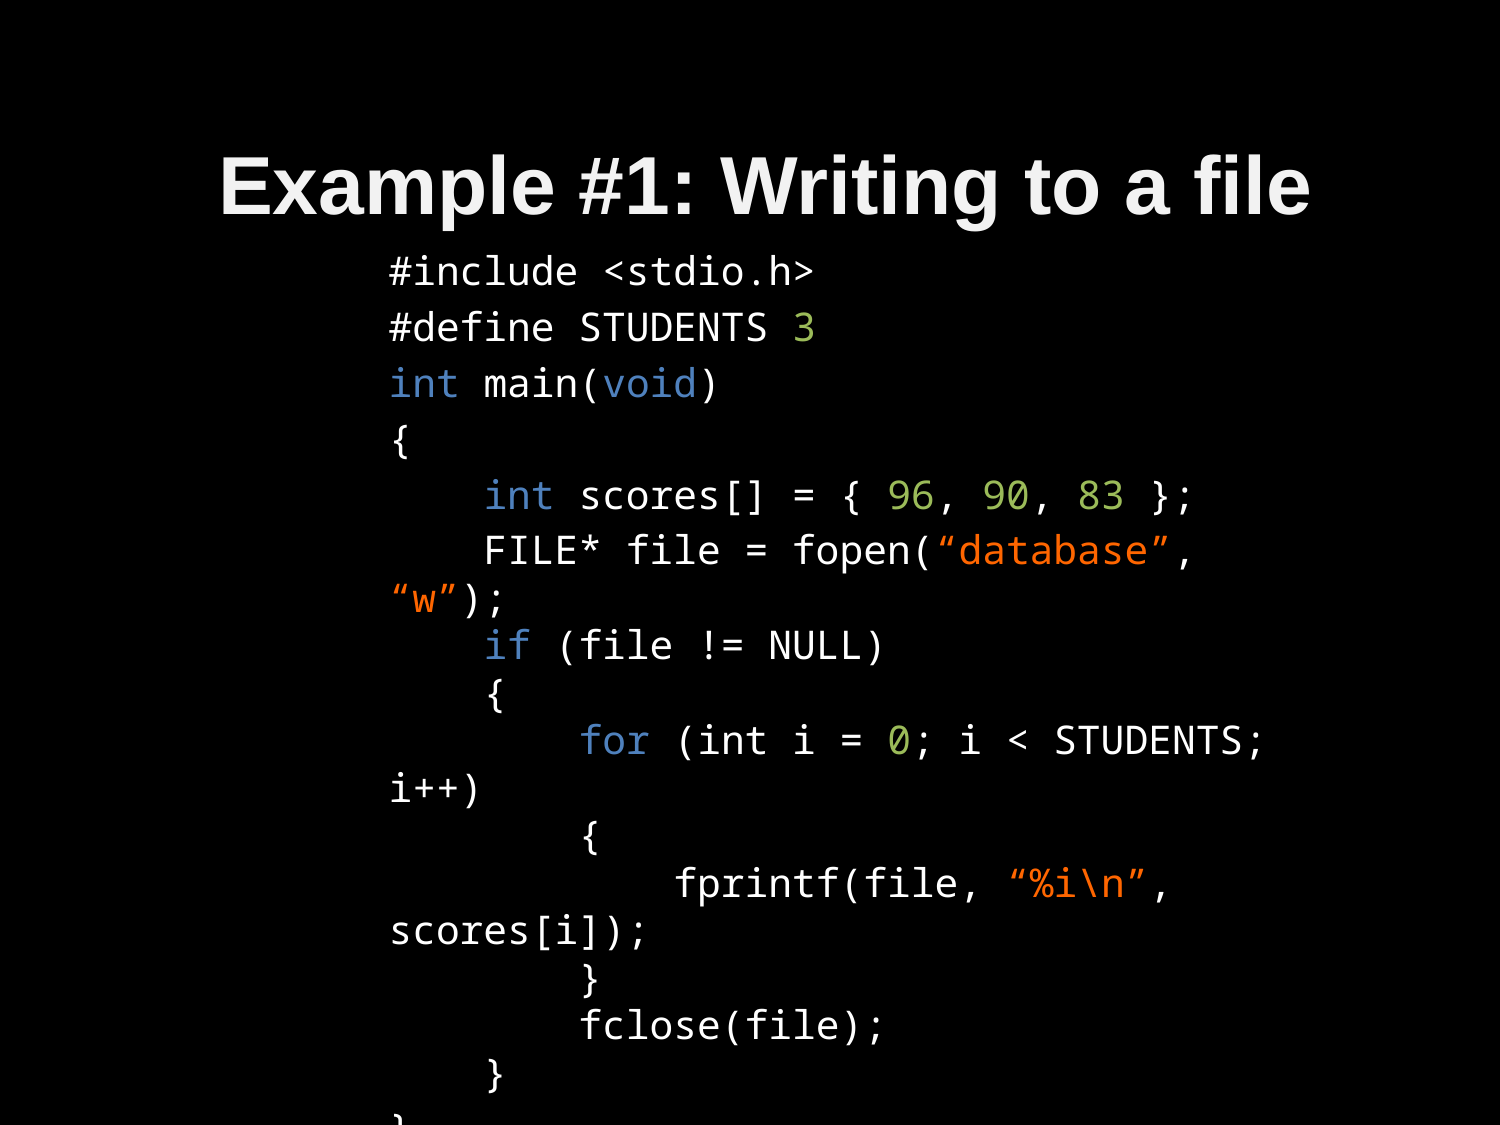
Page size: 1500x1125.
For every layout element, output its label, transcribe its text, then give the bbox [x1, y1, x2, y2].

text_box Example #1: Writing to a file [148, 38, 1384, 326]
text_box #include <stdio.h> #define STUDENTS 3 int main(void) { int scores[] = { 96, 90, 83 }; FILE* file = fopen(“database”, “w”); if (file != NULL) { for (int i = 0; i < STUDENTS; i++) { fprintf(file, “%i\n”, scores[i]); } fclose(file); } } [373, 615, 1336, 902]
